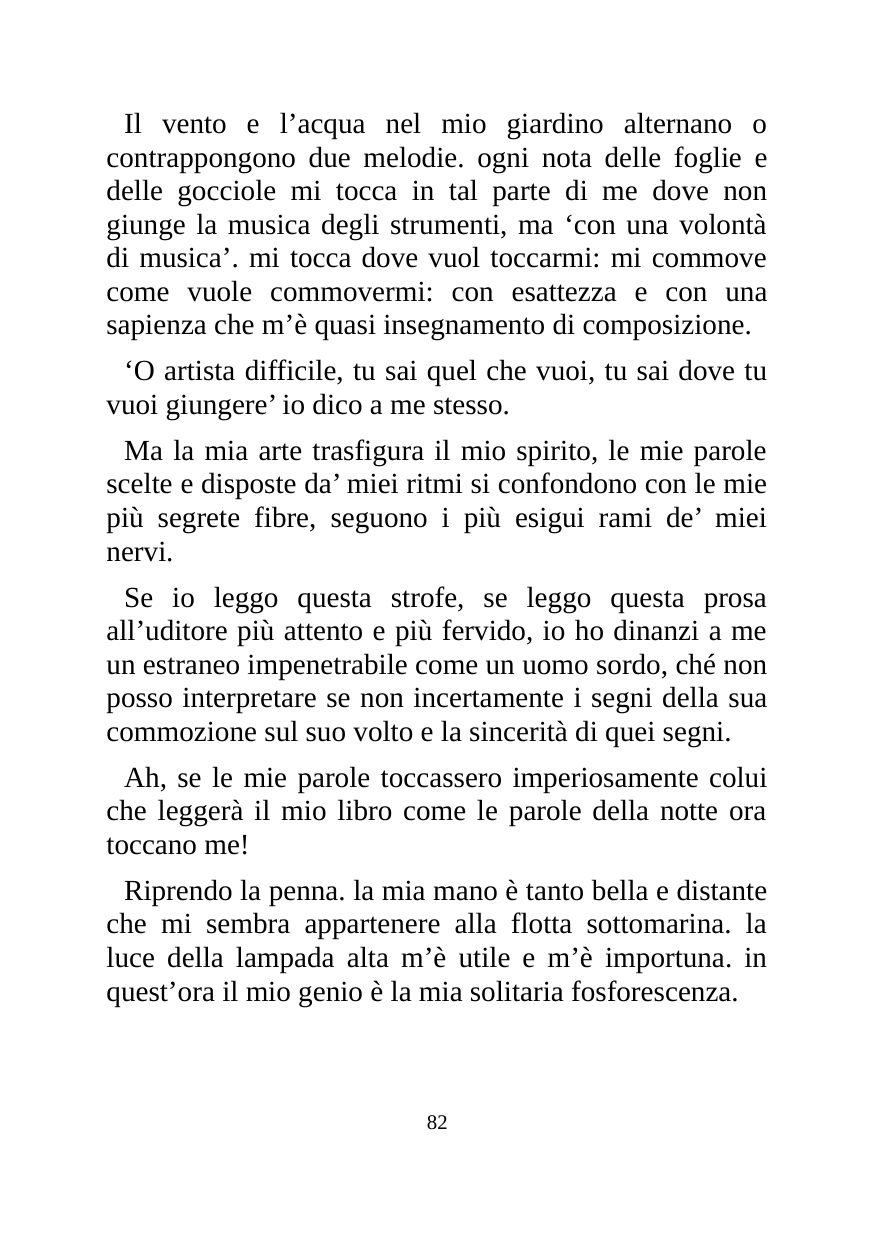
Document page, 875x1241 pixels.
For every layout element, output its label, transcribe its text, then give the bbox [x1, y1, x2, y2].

text ‘O artista difficile, tu sai quel che vuoi, tu sai dove tu vuoi giungere’ io dico a me stesso. [106, 353, 768, 421]
text Riprendo la penna. la mia mano è tanto bella e distante che mi sembra appartenere alla flotta sottomarina. la luce della lampada alta m’è utile e m’è importuna. in quest’ora il mio genio è la mia solitaria fosforescenza. [106, 873, 768, 1007]
text Se io leggo questa strofe, se leggo questa prosa all’uditore più attento e più fervido, io ho dinanzi a me un estraneo impenetrabile come un uomo sordo, ché non posso interpretare se non incertamente i segni della sua commozione sul suo volto e la sincerità di quei segni. [106, 580, 768, 747]
text Ah, se le mie parole toccassero imperiosamente colui che leggerà il mio libro come le parole della notte ora toccano me! [106, 760, 768, 861]
text Il vento e l’acqua nel mio giardino alternano o contrappongono due melodie. ogni nota delle foglie e delle gocciole mi tocca in tal parte di me dove non giunge la musica degli strumenti, ma ‘con una volontà di musica’. mi tocca dove vuol toccarmi: mi commove come vuole commovermi: con esattezza e con una sapienza che m’è quasi insegnamento di composizione. [106, 106, 768, 341]
text Ma la mia arte trasfigura il mio spirito, le mie parole scelte e disposte da’ miei ritmi si confondono con le mie più segrete fibre, seguono i più esigui rami de’ miei nervi. [106, 433, 768, 567]
